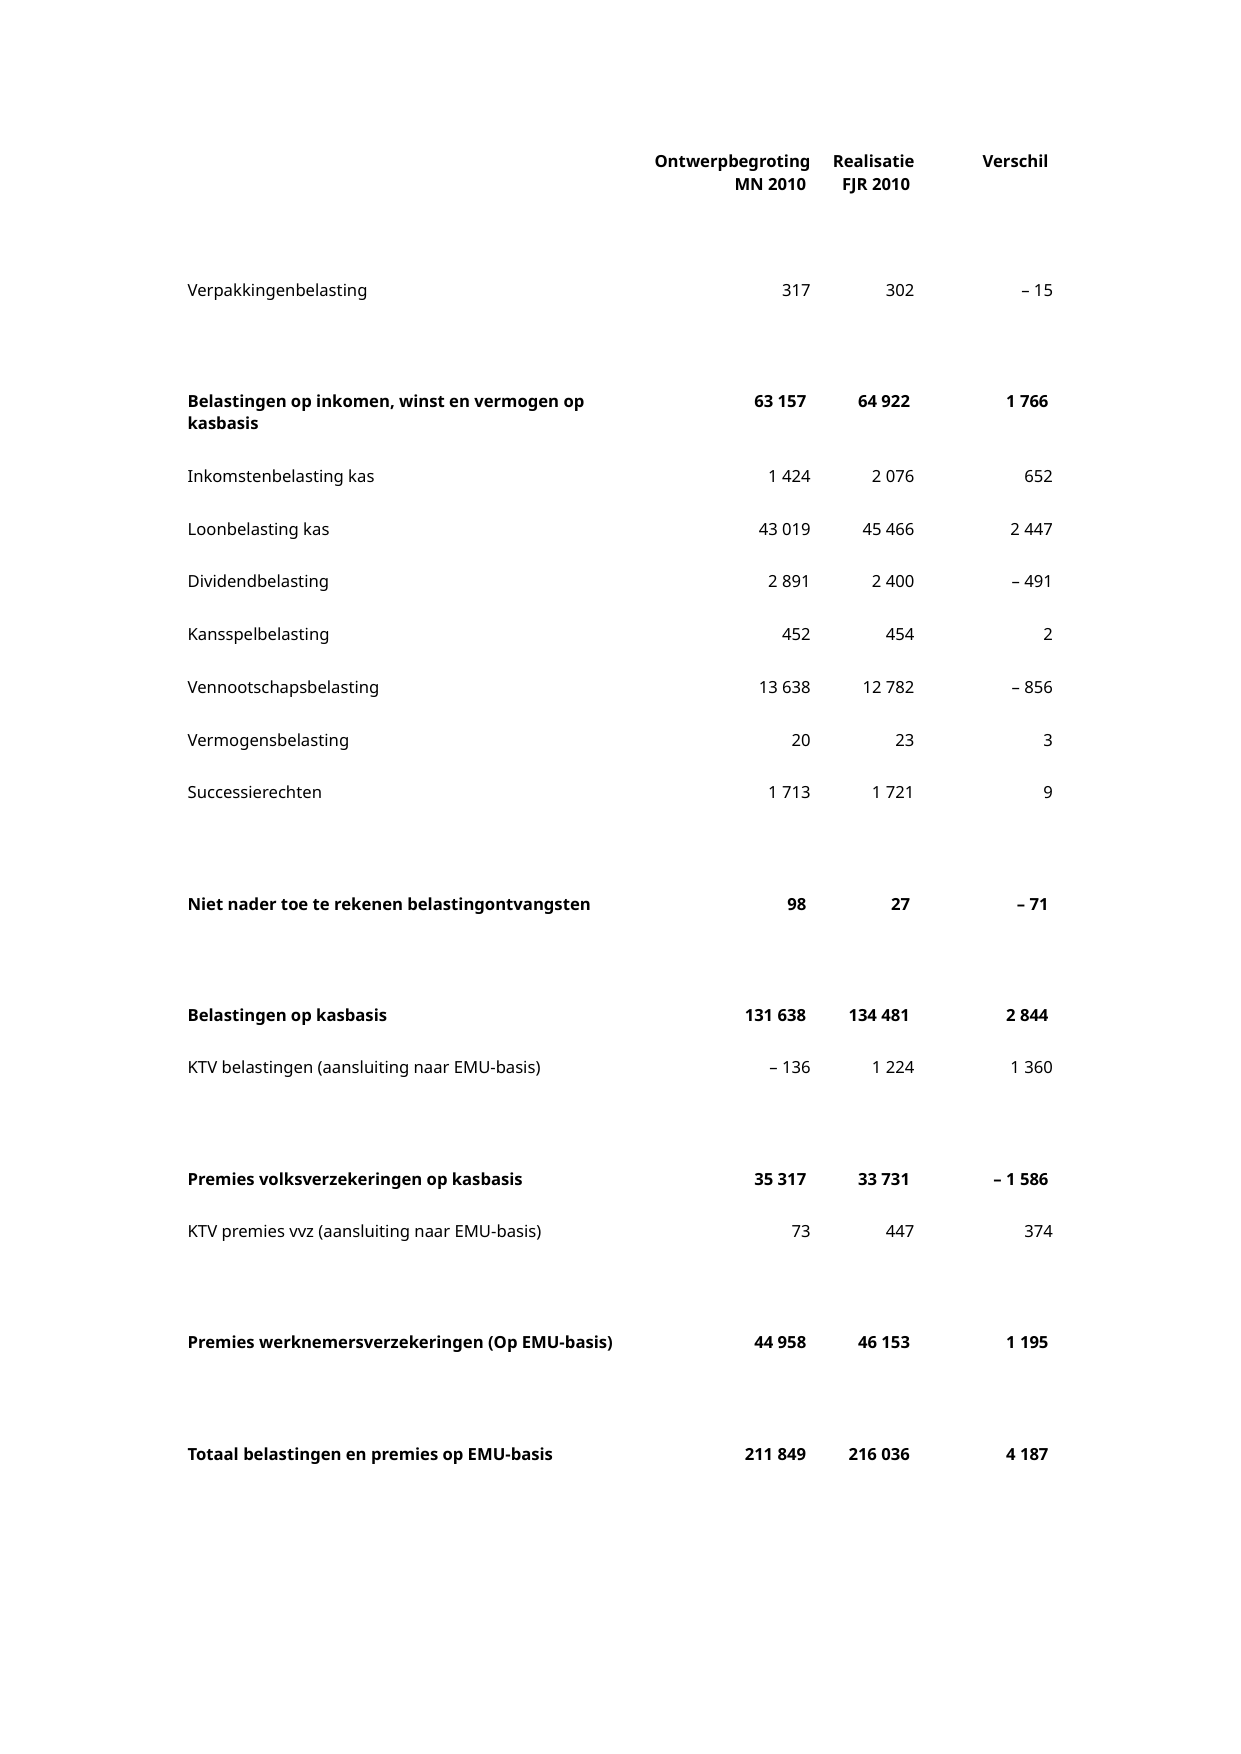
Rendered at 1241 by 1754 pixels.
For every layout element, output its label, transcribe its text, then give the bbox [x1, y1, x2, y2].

table_cell – 1 586 [914, 1167, 1053, 1220]
table_cell [914, 225, 1053, 278]
table_cell 317 [646, 278, 810, 331]
table_cell 98 [646, 892, 810, 945]
table_cell [810, 834, 914, 892]
table_cell 9 [914, 781, 1053, 834]
table_cell 131 638 [646, 1003, 810, 1056]
table_cell Totaal belastingen en premies op EMU-basis [188, 1442, 646, 1495]
table_header [188, 150, 646, 225]
table_cell 44 958 [646, 1331, 810, 1384]
table_cell – 15 [914, 278, 1053, 331]
table_cell 1 224 [810, 1056, 914, 1109]
table_cell 447 [810, 1220, 914, 1272]
table_cell 12 782 [810, 676, 914, 728]
table_cell Premies werknemersverzekeringen (Op EMU-basis) [188, 1331, 646, 1384]
table_cell [188, 1384, 646, 1442]
table_cell 33 731 [810, 1167, 914, 1220]
table_cell [646, 1384, 810, 1442]
table_cell 454 [810, 623, 914, 676]
table_cell Loonbelasting kas [188, 518, 646, 570]
table_cell 63 157 [646, 389, 810, 465]
table_cell [810, 225, 914, 278]
table_cell [646, 1109, 810, 1167]
table_cell [810, 1273, 914, 1331]
table_cell [914, 1273, 1053, 1331]
table_cell 35 317 [646, 1167, 810, 1220]
table_cell Inkomstenbelasting kas [188, 465, 646, 517]
table_cell Dividendbelasting [188, 570, 646, 623]
table_cell [646, 1273, 810, 1331]
table_cell – 856 [914, 676, 1053, 728]
table_cell – 491 [914, 570, 1053, 623]
table_cell [810, 1109, 914, 1167]
table_cell 27 [810, 892, 914, 945]
table_cell 1 360 [914, 1056, 1053, 1109]
table_cell 46 153 [810, 1331, 914, 1384]
table_cell Niet nader toe te rekenen belastingontvangsten [188, 892, 646, 945]
table_cell Belastingen op kasbasis [188, 1003, 646, 1056]
table_cell 20 [646, 728, 810, 781]
table_cell – 71 [914, 892, 1053, 945]
table_cell [188, 225, 646, 278]
table_cell 13 638 [646, 676, 810, 728]
table_cell 2 [914, 623, 1053, 676]
table_cell [914, 945, 1053, 1003]
table_header Realisatie FJR 2010 [810, 150, 914, 225]
table_cell – 136 [646, 1056, 810, 1109]
table_cell 23 [810, 728, 914, 781]
table_cell [914, 834, 1053, 892]
table_cell 652 [914, 465, 1053, 517]
table_cell KTV belastingen (aansluiting naar EMU-basis) [188, 1056, 646, 1109]
table_cell Vennootschapsbelasting [188, 676, 646, 728]
table_cell 1 424 [646, 465, 810, 517]
table_cell 1 195 [914, 1331, 1053, 1384]
table_cell Successierechten [188, 781, 646, 834]
table_cell 3 [914, 728, 1053, 781]
table_cell 1 766 [914, 389, 1053, 465]
table_cell 452 [646, 623, 810, 676]
table_cell 64 922 [810, 389, 914, 465]
table_cell 302 [810, 278, 914, 331]
table_cell 2 447 [914, 518, 1053, 570]
table_cell 374 [914, 1220, 1053, 1272]
table_cell 1 721 [810, 781, 914, 834]
table_cell Kansspelbelasting [188, 623, 646, 676]
table_cell [914, 331, 1053, 389]
table_cell [188, 1109, 646, 1167]
table_cell [914, 1384, 1053, 1442]
table_cell [810, 1384, 914, 1442]
table_cell [188, 945, 646, 1003]
table_cell 216 036 [810, 1442, 914, 1495]
table_cell [646, 225, 810, 278]
table_cell Verpakkingenbelasting [188, 278, 646, 331]
table_cell 2 076 [810, 465, 914, 517]
table_header Verschil [914, 150, 1053, 225]
table_cell [188, 1273, 646, 1331]
table_cell [914, 1109, 1053, 1167]
table_cell 2 400 [810, 570, 914, 623]
table_cell [810, 331, 914, 389]
table_cell Vermogensbelasting [188, 728, 646, 781]
table_cell 4 187 [914, 1442, 1053, 1495]
table_cell 73 [646, 1220, 810, 1272]
table_cell 45 466 [810, 518, 914, 570]
table_cell 2 844 [914, 1003, 1053, 1056]
table_cell [188, 834, 646, 892]
table_cell 134 481 [810, 1003, 914, 1056]
table_cell 43 019 [646, 518, 810, 570]
table_cell 2 891 [646, 570, 810, 623]
table_header Ontwerpbegroting MN 2010 [646, 150, 810, 225]
table_cell 211 849 [646, 1442, 810, 1495]
table_cell Premies volksverzekeringen op kasbasis [188, 1167, 646, 1220]
table_cell 1 713 [646, 781, 810, 834]
table_cell [646, 834, 810, 892]
table_cell [188, 331, 646, 389]
table_cell Belastingen op inkomen, winst en vermogen op kasbasis [188, 389, 646, 465]
table_cell [810, 945, 914, 1003]
table_cell [646, 945, 810, 1003]
table_cell KTV premies vvz (aansluiting naar EMU-basis) [188, 1220, 646, 1272]
table_cell [646, 331, 810, 389]
